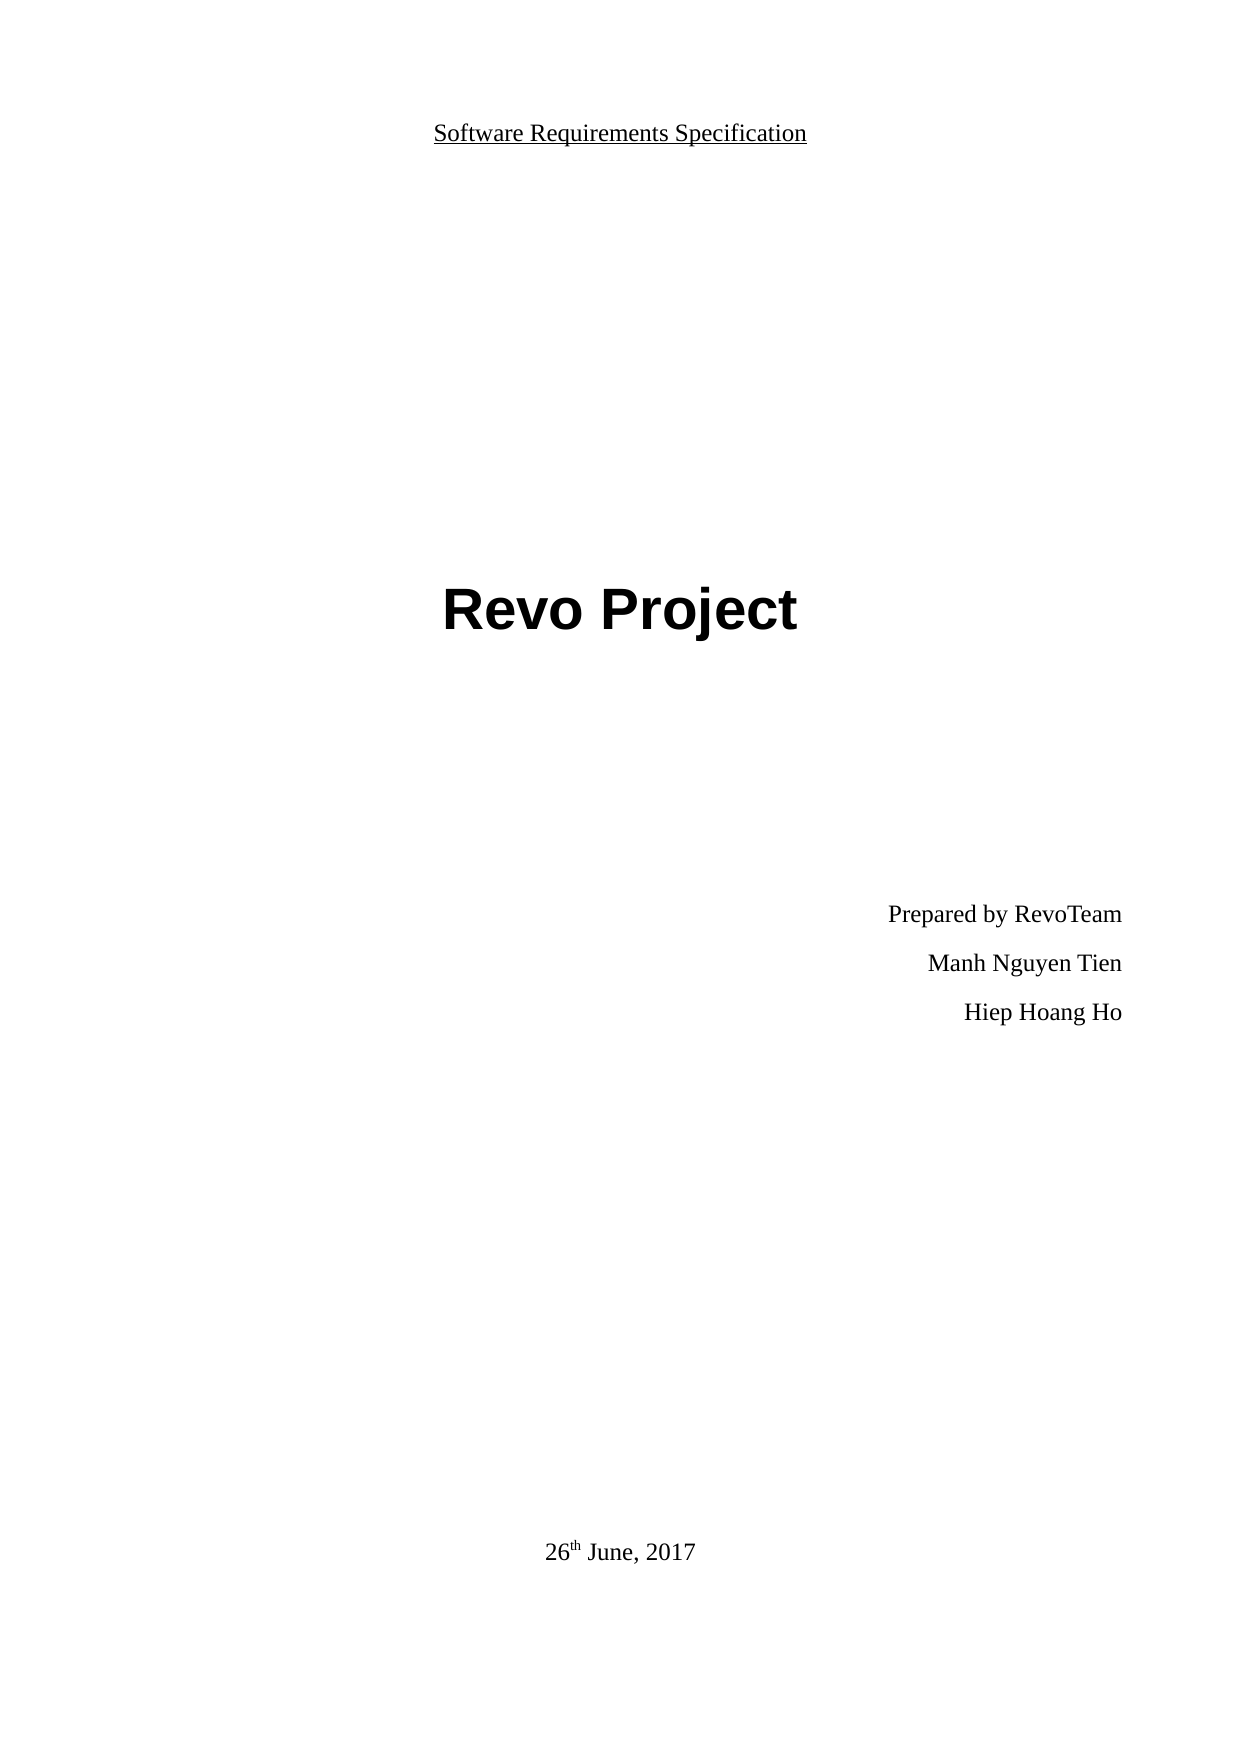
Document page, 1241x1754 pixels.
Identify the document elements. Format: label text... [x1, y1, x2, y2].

text Prepared by RevoTeam [118, 899, 1122, 928]
text 26th June, 2017 [118, 1537, 1122, 1566]
text Hiep Hoang Ho [118, 997, 1122, 1026]
text Software Requirements Specification [118, 118, 1122, 147]
title Revo Project [118, 574, 1122, 641]
text Manh Nguyen Tien [118, 948, 1122, 977]
